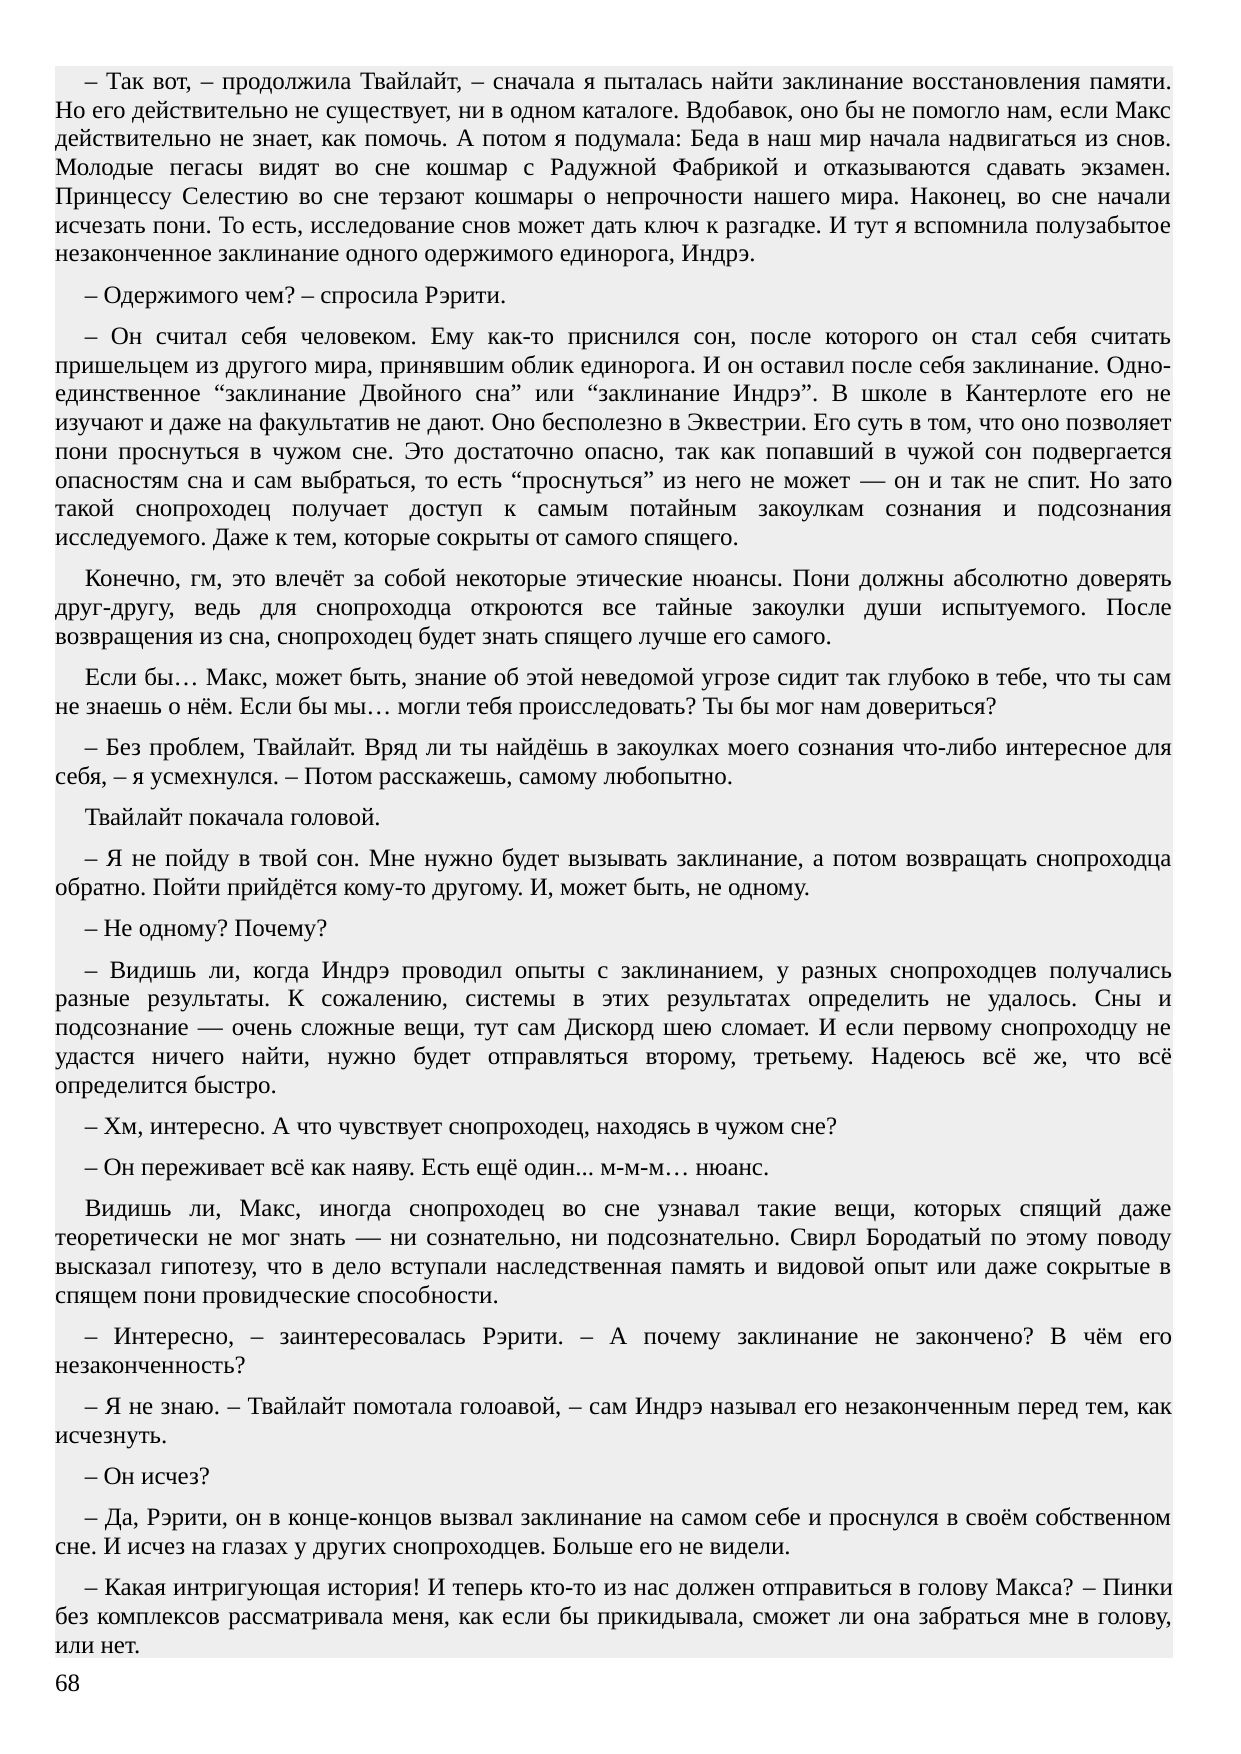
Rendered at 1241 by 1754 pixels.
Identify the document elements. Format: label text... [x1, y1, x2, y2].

text – Так вот, – продолжила Твайлайт, – сначала я пыталась найти заклинание восстановления памяти. Но его действительно не существует, ни в одном каталоге. Вдобавок, оно бы не помогло нам, если Макс действительно не знает, как помочь. А потом я подумала: Беда в наш мир начала надвигаться из снов. Молодые пегасы видят во сне кошмар с Радужной Фабрикой и отказываются сдавать экзамен. Принцессу Селестию во сне терзают кошмары о непрочности нашего мира. Наконец, во сне начали исчезать пони. То есть, исследование снов может дать ключ к разгадке. И тут я вспомнила полузабытое незаконченное заклинание одного одержимого единорога, Индрэ. [55, 66, 1173, 267]
text – Он переживает всё как наяву. Есть ещё один... м-м-м… нюанс. [55, 1152, 1173, 1181]
text – Он исчез? [55, 1461, 1173, 1490]
text – Хм, интересно. А что чувствует снопроходец, находясь в чужом сне? [55, 1111, 1173, 1140]
text Конечно, гм, это влечёт за собой некоторые этические нюансы. Пони должны абсолютно доверять друг-другу, ведь для снопроходца откроются все тайные закоулки души испытуемого. После возвращения из сна, снопроходец будет знать спящего лучше его самого. [55, 563, 1173, 650]
text – Он считал себя человеком. Ему как-то приснился сон, после которого он стал себя считать пришельцем из другого мира, принявшим облик единорога. И он оставил после себя заклинание. Одно-единственное “заклинание Двойного сна” или “заклинание Индрэ”. В школе в Кантерлоте его не изучают и даже на факультатив не дают. Оно бесполезно в Эквестрии. Его суть в том, что оно позволяет пони проснуться в чужом сне. Это достаточно опасно, так как попавший в чужой сон подвергается опасностям сна и сам выбраться, то есть “проснуться” из него не может — он и так не спит. Но зато такой снопроходец получает доступ к самым потайным закоулкам сознания и подсознания исследуемого. Даже к тем, которые сокрыты от самого спящего. [55, 321, 1173, 551]
text – Видишь ли, когда Индрэ проводил опыты с заклинанием, у разных снопроходцев получались разные результаты. К сожалению, системы в этих результатах определить не удалось. Сны и подсознание — очень сложные вещи, тут сам Дискорд шею сломает. И если первому снопроходцу не удастся ничего найти, нужно будет отправляться второму, третьему. Надеюсь всё же, что всё определится быстро. [55, 955, 1173, 1098]
text Видишь ли, Макс, иногда снопроходец во сне узнавал такие вещи, которых спящий даже теоретически не мог знать — ни сознательно, ни подсознательно. Свирл Бородатый по этому поводу высказал гипотезу, что в дело вступали наследственная память и видовой опыт или даже сокрытые в спящем пони провидческие способности. [55, 1193, 1173, 1308]
text – Интересно, – заинтересовалась Рэрити. – А почему заклинание не закончено? В чём его незаконченность? [55, 1321, 1173, 1378]
text – Я не пойду в твой сон. Мне нужно будет вызывать заклинание, а потом возвращать снопроходца обратно. Пойти прийдётся кому-то другому. И, может быть, не одному. [55, 843, 1173, 901]
text – Не одному? Почему? [55, 913, 1173, 942]
text – Одержимого чем? – спросила Рэрити. [55, 280, 1173, 308]
text – Да, Рэрити, он в конце-концов вызвал заклинание на самом себе и проснулся в своём собственном сне. И исчез на глазах у других снопроходцев. Больше его не видели. [55, 1502, 1173, 1560]
text – Без проблем, Твайлайт. Вряд ли ты найдёшь в закоулках моего сознания что-либо интересное для себя, – я усмехнулся. – Потом расскажешь, самому любопытно. [55, 732, 1173, 790]
text Если бы… Макс, может быть, знание об этой неведомой угрозе сидит так глубоко в тебе, что ты сам не знаешь о нём. Если бы мы… могли тебя происследовать? Ты бы мог нам довериться? [55, 662, 1173, 720]
text – Я не знаю. – Твайлайт помотала голоавой, – сам Индрэ называл его незаконченным перед тем, как исчезнуть. [55, 1391, 1173, 1448]
text Твайлайт покачала головой. [55, 802, 1173, 831]
text – Какая интригующая история! И теперь кто-то из нас должен отправиться в голову Макса? – Пинки без комплексов рассматривала меня, как если бы прикидывала, сможет ли она забраться мне в голову, или нет. [55, 1572, 1173, 1658]
